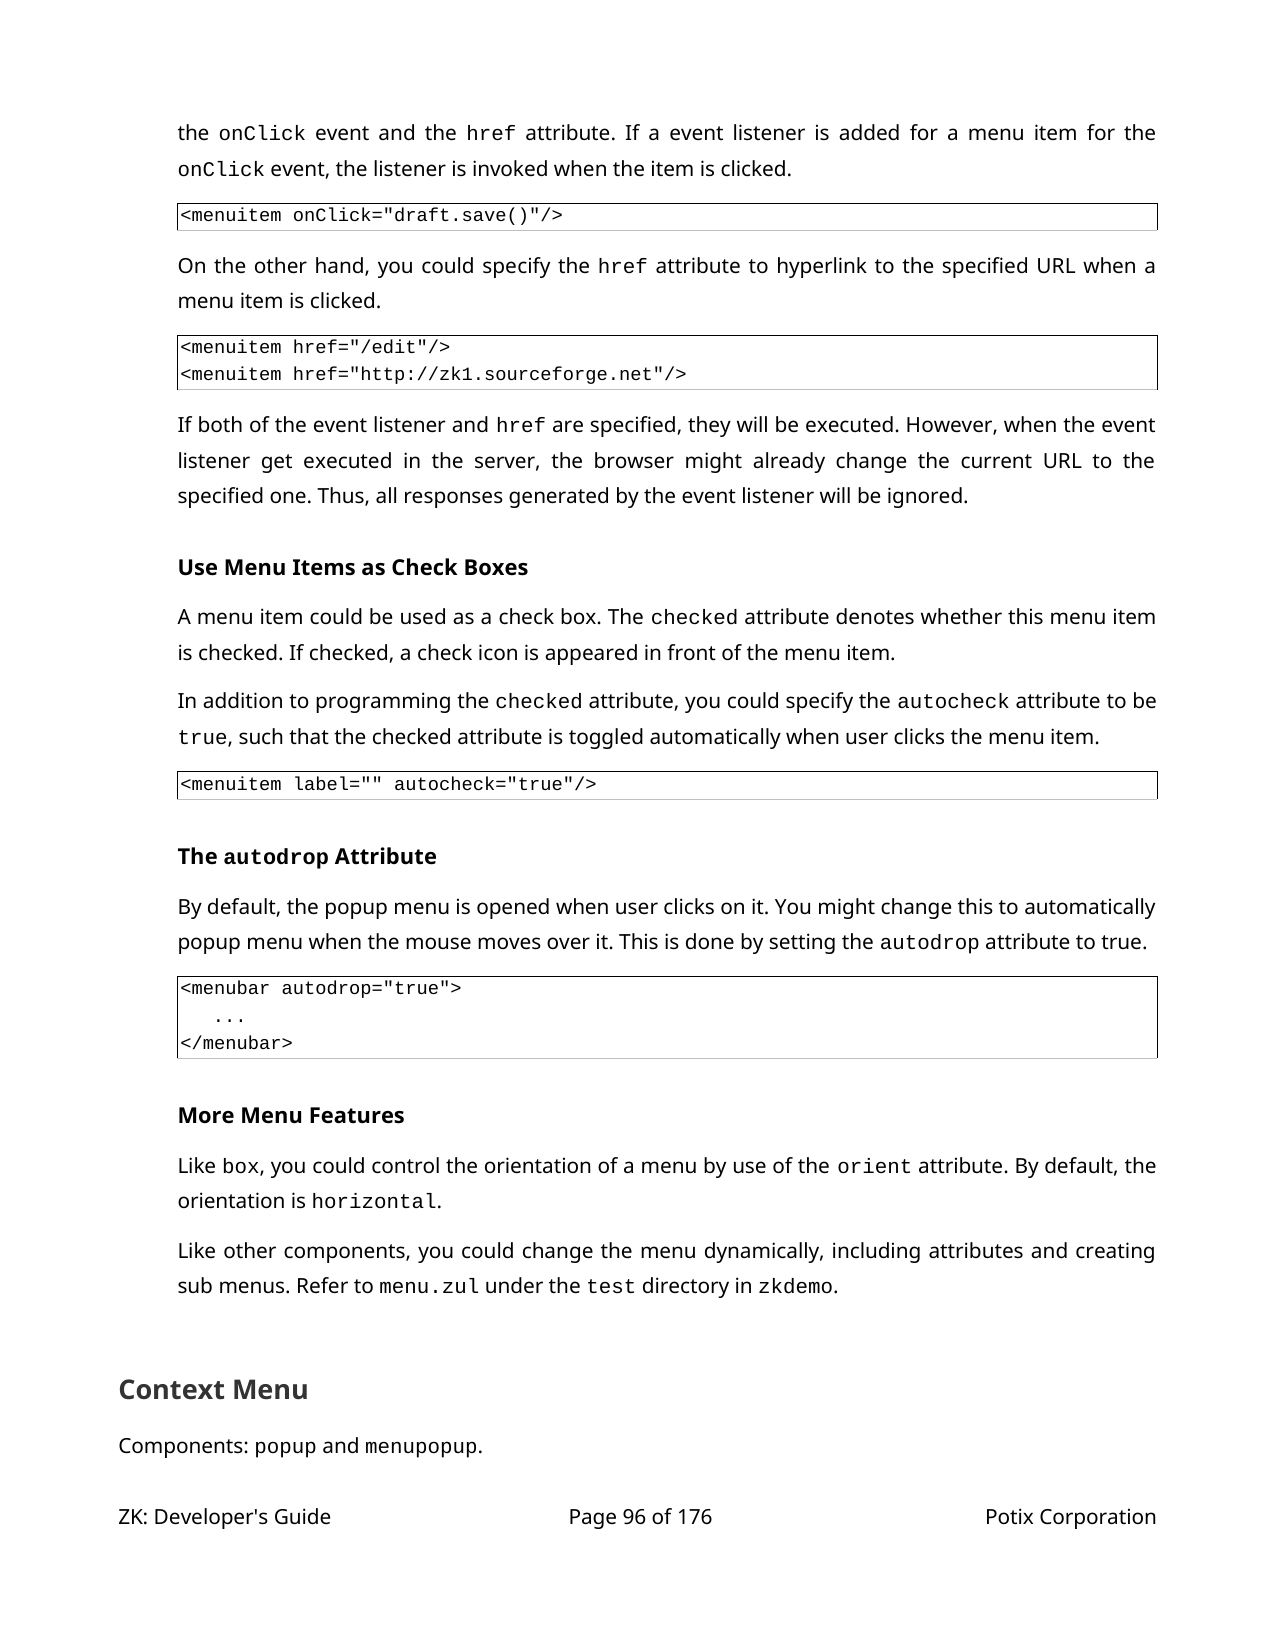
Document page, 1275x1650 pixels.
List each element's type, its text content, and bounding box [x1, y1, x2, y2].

subtitle The autodrop Attribute [177, 841, 1157, 871]
text <menuitem href="/edit"/> [178, 336, 1157, 359]
text If both of the event listener and href are specified, they will be executed. However, when the event listener get executed in the server, the browser might already change the current URL to the specified one. Thus, all responses generated by the event listener will be ignored. [177, 410, 1157, 509]
text A menu item could be used as a check box. The checked attribute denotes whether this menu item is checked. If checked, a check icon is appeared in front of the menu item. [177, 602, 1157, 666]
text In addition to programming the checked attribute, you could specify the autocheck attribute to be true, such that the checked attribute is toggled automatically when user clicks the menu item. [177, 687, 1157, 751]
text <menuitem label="" autocheck="true"/> [178, 772, 1157, 799]
text Components: popup and menupopup. [118, 1431, 1157, 1459]
text <menuitem href="http://zk1.sourceforge.net"/> [178, 362, 1157, 389]
text Like other components, you could change the menu dynamically, including attributes and creating sub menus. Refer to menu.zul under the test directory in zkdemo. [177, 1236, 1157, 1299]
text On the other hand, you could specify the href attribute to hyperlink to the specified URL when a menu item is clicked. [177, 251, 1157, 314]
text <menubar autodrop="true"> [178, 977, 1157, 1001]
text ... [178, 1003, 1157, 1028]
subtitle Context Menu [118, 1370, 1157, 1407]
text the onClick event and the href attribute. If a event listener is added for a menu item for the onClick event, the listener is invoked when the item is clicked. [177, 118, 1157, 182]
text </menubar> [178, 1031, 1157, 1058]
text By default, the popup menu is opened when user clicks on it. You might change this to automatically popup menu when the mouse moves over it. This is done by setting the autodrop attribute to true. [177, 892, 1157, 956]
subtitle More Menu Features [177, 1100, 1157, 1130]
text <menuitem onClick="draft.save()"/> [178, 204, 1157, 230]
subtitle Use Menu Items as Check Boxes [177, 552, 1157, 582]
text Like box, you could control the orientation of a menu by use of the orient attribute. By default, the orientation is horizontal. [177, 1151, 1157, 1215]
